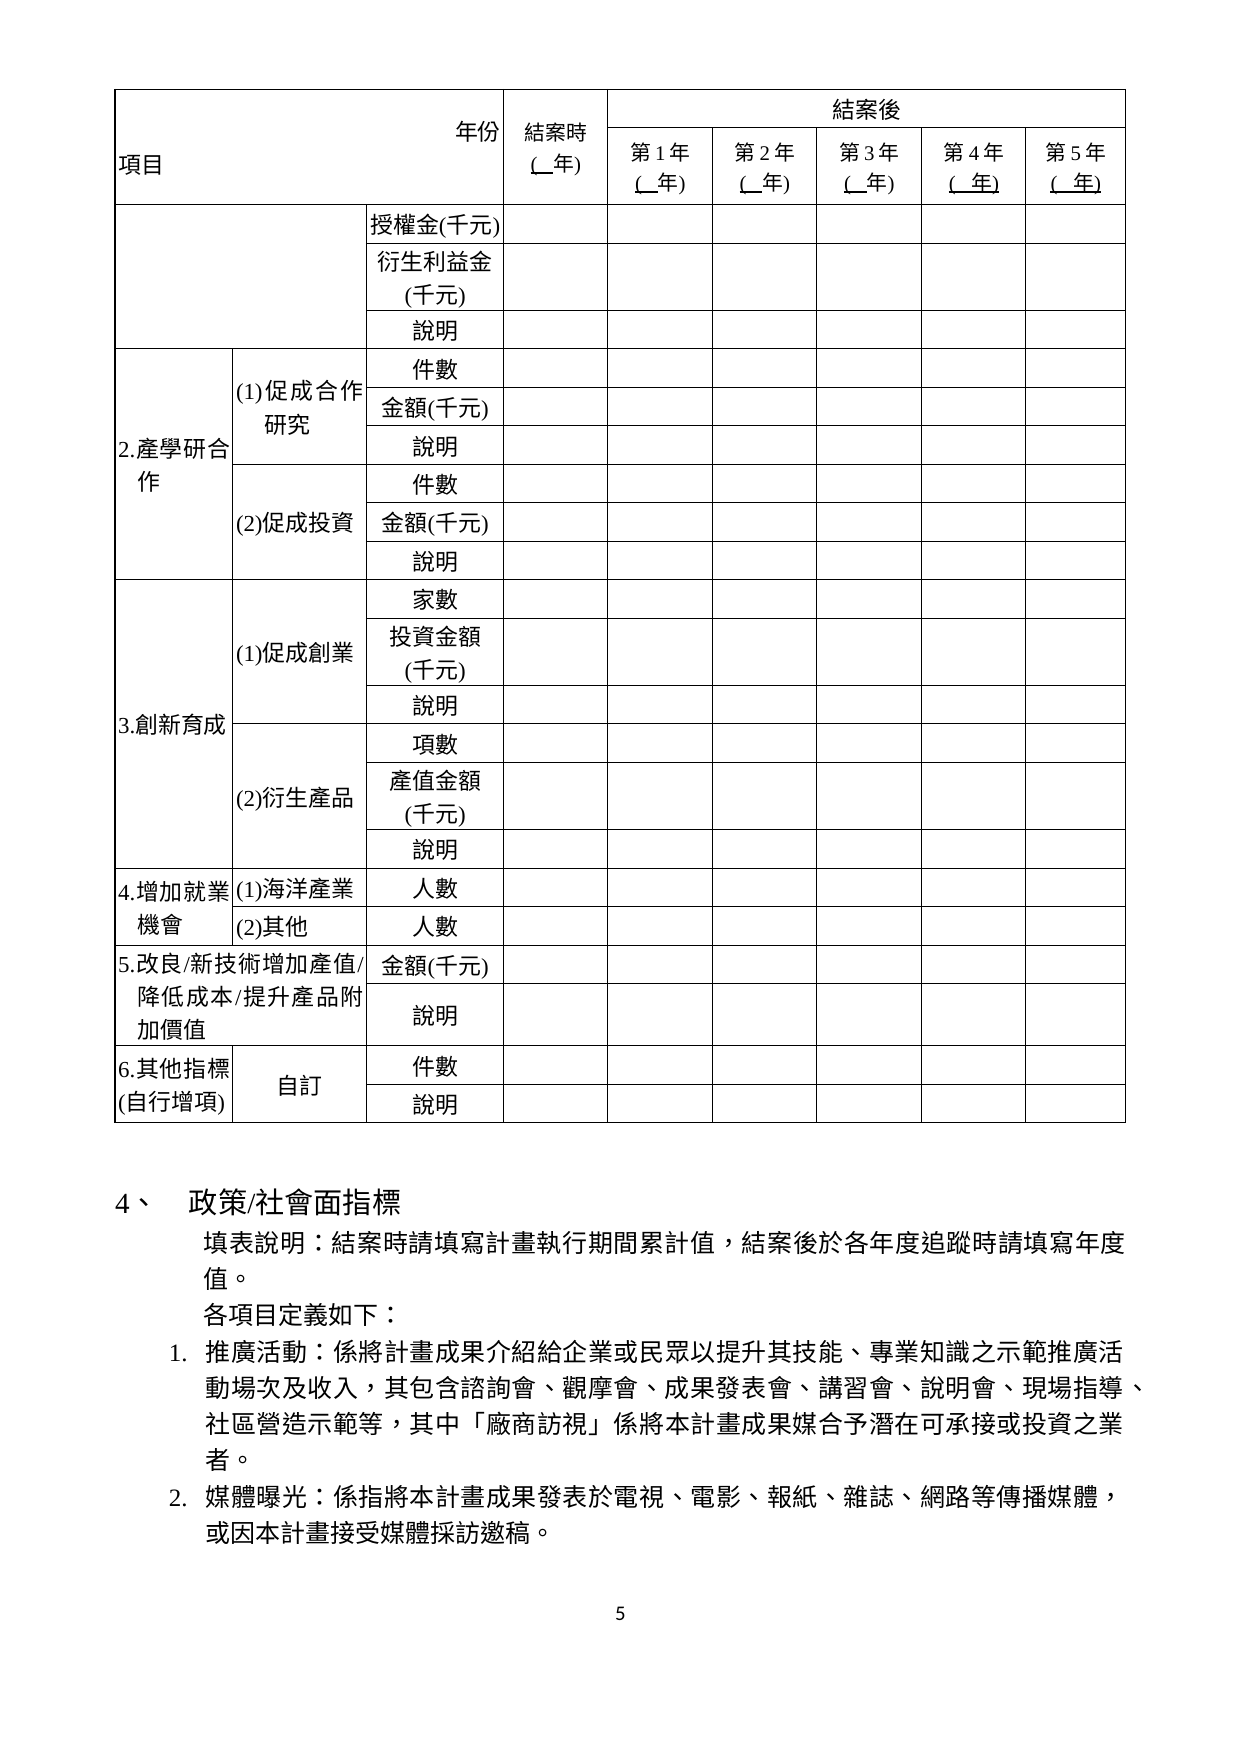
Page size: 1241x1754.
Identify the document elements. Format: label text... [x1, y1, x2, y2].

table_cell 6.其他指標(自行增項) [116, 1046, 232, 1122]
table_cell [713, 1046, 816, 1084]
table_cell [713, 426, 816, 464]
table_cell [713, 244, 816, 310]
table_cell 第4年 ( 年) [922, 128, 1025, 204]
table_cell [922, 686, 1025, 723]
table_cell [608, 869, 712, 906]
table_cell [608, 619, 712, 685]
list 媒體曝光：係指將本計畫成果發表於電視、電影、報紙、雜誌、網路等傳播媒體，或因本計畫接受媒體採訪邀稿。 [169, 1477, 1125, 1549]
table_cell 說明 [367, 830, 503, 868]
table_cell [504, 311, 607, 348]
table_cell [922, 830, 1025, 868]
table_cell [922, 388, 1025, 425]
text 各項目定義如下： [203, 1296, 1125, 1332]
table_cell [608, 984, 712, 1045]
list 政策/社會面指標 [115, 1173, 1125, 1223]
table_cell [713, 907, 816, 944]
table_cell [713, 580, 816, 617]
table_cell [922, 205, 1025, 242]
table_cell [922, 946, 1025, 983]
table_cell [504, 984, 607, 1045]
table_cell 說明 [367, 542, 503, 579]
table_cell [922, 869, 1025, 906]
table_cell [1026, 205, 1125, 242]
table_cell 3.創新育成 [116, 580, 232, 868]
table_cell [608, 349, 712, 387]
table_cell 金額(千元) [367, 388, 503, 425]
table_cell 4.增加就業機會 [116, 869, 232, 944]
table_cell [922, 619, 1025, 685]
table_cell [608, 388, 712, 425]
table_cell [1026, 830, 1125, 868]
table_cell [1026, 311, 1125, 348]
table_cell [1026, 465, 1125, 502]
table_cell [504, 1046, 607, 1084]
table_cell 項數 [367, 724, 503, 762]
table_cell [713, 830, 816, 868]
table_cell 件數 [367, 465, 503, 502]
table_cell [817, 426, 921, 464]
table_cell [713, 869, 816, 906]
table_cell [1026, 984, 1125, 1045]
table_cell [922, 1046, 1025, 1084]
table_cell [817, 830, 921, 868]
table_cell [922, 724, 1025, 762]
table_cell [817, 205, 921, 242]
table_cell [608, 542, 712, 579]
table_cell [817, 503, 921, 541]
table_cell [608, 580, 712, 617]
table_cell [608, 1046, 712, 1084]
table_cell [504, 503, 607, 541]
table_cell [817, 349, 921, 387]
table_cell 家數 [367, 580, 503, 617]
table_cell [922, 580, 1025, 617]
table_cell [713, 388, 816, 425]
table_cell [922, 465, 1025, 502]
table_cell [1026, 580, 1125, 617]
table_cell [922, 244, 1025, 310]
table_cell [504, 1085, 607, 1122]
table_cell [713, 1085, 816, 1122]
table_cell (2)衍生產品 [233, 724, 366, 868]
table_cell [504, 349, 607, 387]
table_cell [817, 542, 921, 579]
table_cell [608, 724, 712, 762]
table_cell 說明 [367, 1085, 503, 1122]
table_cell (1)海洋產業 [233, 869, 366, 906]
table_cell [504, 465, 607, 502]
table_cell [1026, 946, 1125, 983]
table_cell [504, 542, 607, 579]
table_cell 授權金(千元) [367, 205, 503, 242]
table_cell [713, 465, 816, 502]
table_cell [817, 686, 921, 723]
table_cell [817, 1046, 921, 1084]
table_cell 投資金額 (千元) [367, 619, 503, 685]
table_cell [922, 763, 1025, 829]
table_cell [504, 580, 607, 617]
table_cell [817, 1085, 921, 1122]
table_cell 金額(千元) [367, 946, 503, 983]
table_cell [608, 830, 712, 868]
table_cell [608, 205, 712, 242]
table_cell [1026, 686, 1125, 723]
table_cell 金額(千元) [367, 503, 503, 541]
table_cell [1026, 349, 1125, 387]
table_cell [504, 244, 607, 310]
table_cell [608, 1085, 712, 1122]
table_cell 第2年 ( 年) [713, 128, 816, 204]
table_cell 自訂 [233, 1046, 366, 1122]
table_cell [504, 946, 607, 983]
table_cell 說明 [367, 984, 503, 1045]
table_cell [504, 869, 607, 906]
table_cell [817, 311, 921, 348]
table_cell [713, 542, 816, 579]
table_cell 第5年 ( 年) [1026, 128, 1125, 204]
table_cell 說明 [367, 311, 503, 348]
table_cell 5.改良/新技術增加產值/降低成本/提升產品附加價值 [116, 946, 366, 1045]
table_cell [817, 763, 921, 829]
table_cell [713, 205, 816, 242]
table_cell [504, 907, 607, 944]
table_cell [1026, 503, 1125, 541]
table_cell (2)促成投資 [233, 465, 366, 579]
table_cell 第3年 ( 年) [817, 128, 921, 204]
table_cell 第1年 ( 年) [608, 128, 712, 204]
table_cell 件數 [367, 349, 503, 387]
table_cell [608, 503, 712, 541]
table_cell [608, 907, 712, 944]
table_cell [608, 763, 712, 829]
table_cell [817, 388, 921, 425]
table_cell [1026, 724, 1125, 762]
table_cell (2)其他 [233, 907, 366, 944]
table_cell [817, 946, 921, 983]
table_cell [713, 311, 816, 348]
table_cell (1)促成合作研究 [233, 349, 366, 464]
table_cell [713, 946, 816, 983]
text 填表說明：結案時請填寫計畫執行期間累計值，結案後於各年度追蹤時請填寫年度值。 [203, 1223, 1125, 1296]
table_cell [817, 907, 921, 944]
table_cell [1026, 426, 1125, 464]
table_cell [713, 984, 816, 1045]
table_cell [817, 244, 921, 310]
table_cell 說明 [367, 686, 503, 723]
table_cell 人數 [367, 907, 503, 944]
table_cell 件數 [367, 1046, 503, 1084]
table_cell [504, 724, 607, 762]
table_header 結案後 [608, 90, 1125, 127]
table_cell [608, 244, 712, 310]
table_cell [1026, 763, 1125, 829]
table_cell [817, 869, 921, 906]
table_cell [1026, 619, 1125, 685]
table_cell [713, 619, 816, 685]
table_cell [817, 984, 921, 1045]
table_cell [922, 1085, 1025, 1122]
table_cell [713, 503, 816, 541]
table_cell 產值金額 (千元) [367, 763, 503, 829]
table_cell [817, 580, 921, 617]
table_cell (1)促成創業 [233, 580, 366, 723]
table_header 年份 項目 [116, 90, 503, 204]
table_cell [504, 763, 607, 829]
table_cell [504, 426, 607, 464]
table_cell [922, 907, 1025, 944]
table_header 結案時 ( 年) [504, 90, 607, 204]
table_cell 2.產學研合作 [116, 349, 232, 579]
table_cell [713, 686, 816, 723]
table_cell [713, 349, 816, 387]
table_cell [1026, 869, 1125, 906]
table_cell [922, 542, 1025, 579]
table_cell [608, 686, 712, 723]
table_cell [713, 763, 816, 829]
table_cell [1026, 388, 1125, 425]
table_cell [1026, 1046, 1125, 1084]
table_cell [922, 349, 1025, 387]
table_cell [1026, 244, 1125, 310]
table_cell [922, 984, 1025, 1045]
table_cell 人數 [367, 869, 503, 906]
table_cell [817, 724, 921, 762]
table_cell [504, 619, 607, 685]
table_cell [504, 686, 607, 723]
table_cell [608, 946, 712, 983]
table_cell [116, 205, 366, 348]
table_cell [1026, 542, 1125, 579]
table_cell [504, 205, 607, 242]
table_cell [504, 388, 607, 425]
table_cell [922, 311, 1025, 348]
table_cell 衍生利益金(千元) [367, 244, 503, 310]
table_cell [608, 311, 712, 348]
table_cell [922, 503, 1025, 541]
table_cell [817, 465, 921, 502]
table_cell [922, 426, 1025, 464]
table_cell 說明 [367, 426, 503, 464]
list 推廣活動：係將計畫成果介紹給企業或民眾以提升其技能、專業知識之示範推廣活動場次及收入，其包含諮詢會、觀摩會、成果發表會、講習會、說明會、現場指導、社區營造示範等，其中「廠商訪視」係將本計畫成果媒合予潛在可承接或投資之業者。 [169, 1332, 1125, 1477]
table_cell [713, 724, 816, 762]
table_cell [1026, 1085, 1125, 1122]
table_cell [608, 465, 712, 502]
table_cell [608, 426, 712, 464]
table_cell [1026, 907, 1125, 944]
table_cell [504, 830, 607, 868]
table_cell [817, 619, 921, 685]
